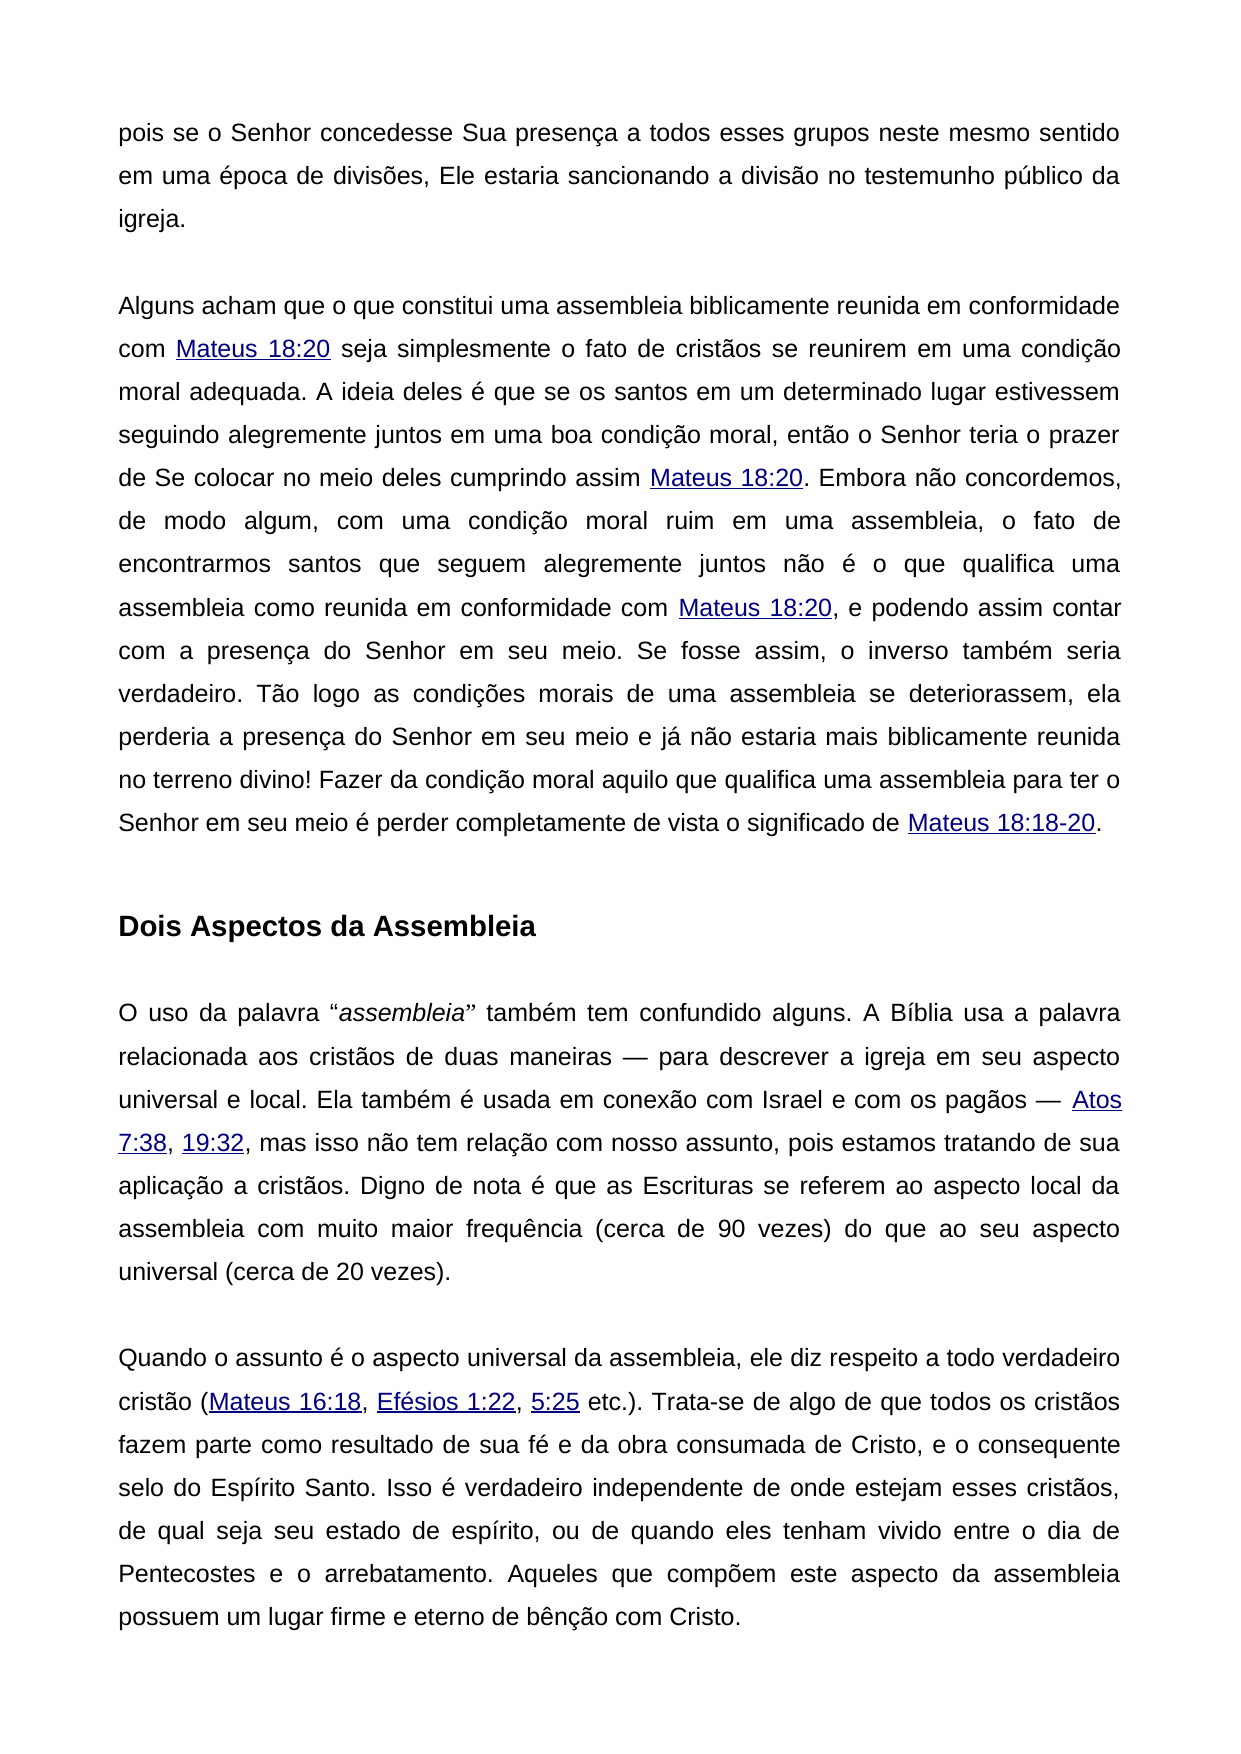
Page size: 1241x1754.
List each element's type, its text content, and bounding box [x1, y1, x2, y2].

subtitle Dois Aspectos da Assembleia [118, 909, 1122, 943]
text Alguns acham que o que constitui uma assembleia biblicamente reunida em conformidade com Mateus 18:20 seja simplesmente o fato de cristãos se reunirem em uma condição moral adequada. A ideia deles é que se os santos em um determinado lugar estivessem seguindo alegremente juntos em uma boa condição moral, então o Senhor teria o prazer de Se colocar no meio deles cumprindo assim Mateus 18:20. Embora não concordemos, de modo algum, com uma condição moral ruim em uma assembleia, o fato de encontrarmos santos que seguem alegremente juntos não é o que qualifica uma assembleia como reunida em conformidade com Mateus 18:20, e podendo assim contar com a presença do Senhor em seu meio. Se fosse assim, o inverso também seria verdadeiro. Tão logo as condições morais de uma assembleia se deteriorassem, ela perderia a presença do Senhor em seu meio e já não estaria mais biblicamente reunida no terreno divino! Fazer da condição moral aquilo que qualifica uma assembleia para ter o Senhor em seu meio é perder completamente de vista o significado de Mateus 18:18-20. [118, 291, 1122, 837]
text O uso da palavra “assembleia” também tem confundido alguns. A Bíblia usa a palavra relacionada aos cristãos de duas maneiras — para descrever a igreja em seu aspecto universal e local. Ela também é usada em conexão com Israel e com os pagãos — Atos 7:38, 19:32, mas isso não tem relação com nosso assunto, pois estamos tratando de sua aplicação a cristãos. Digno de nota é que as Escrituras se referem ao aspecto local da assembleia com muito maior frequência (cerca de 90 vezes) do que ao seu aspecto universal (cerca de 20 vezes). [118, 998, 1122, 1286]
text pois se o Senhor concedesse Sua presença a todos esses grupos neste mesmo sentido em uma época de divisões, Ele estaria sancionando a divisão no testemunho público da igreja. [118, 118, 1122, 233]
text Quando o assunto é o aspecto universal da assembleia, ele diz respeito a todo verdadeiro cristão (Mateus 16:18, Efésios 1:22, 5:25 etc.). Trata-se de algo de que todos os cristãos fazem parte como resultado de sua fé e da obra consumada de Cristo, e o consequente selo do Espírito Santo. Isso é verdadeiro independente de onde estejam esses cristãos, de qual seja seu estado de espírito, ou de quando eles tenham vivido entre o dia de Pentecostes e o arrebatamento. Aqueles que compõem este aspecto da assembleia possuem um lugar firme e eterno de bênção com Cristo. [118, 1343, 1122, 1631]
